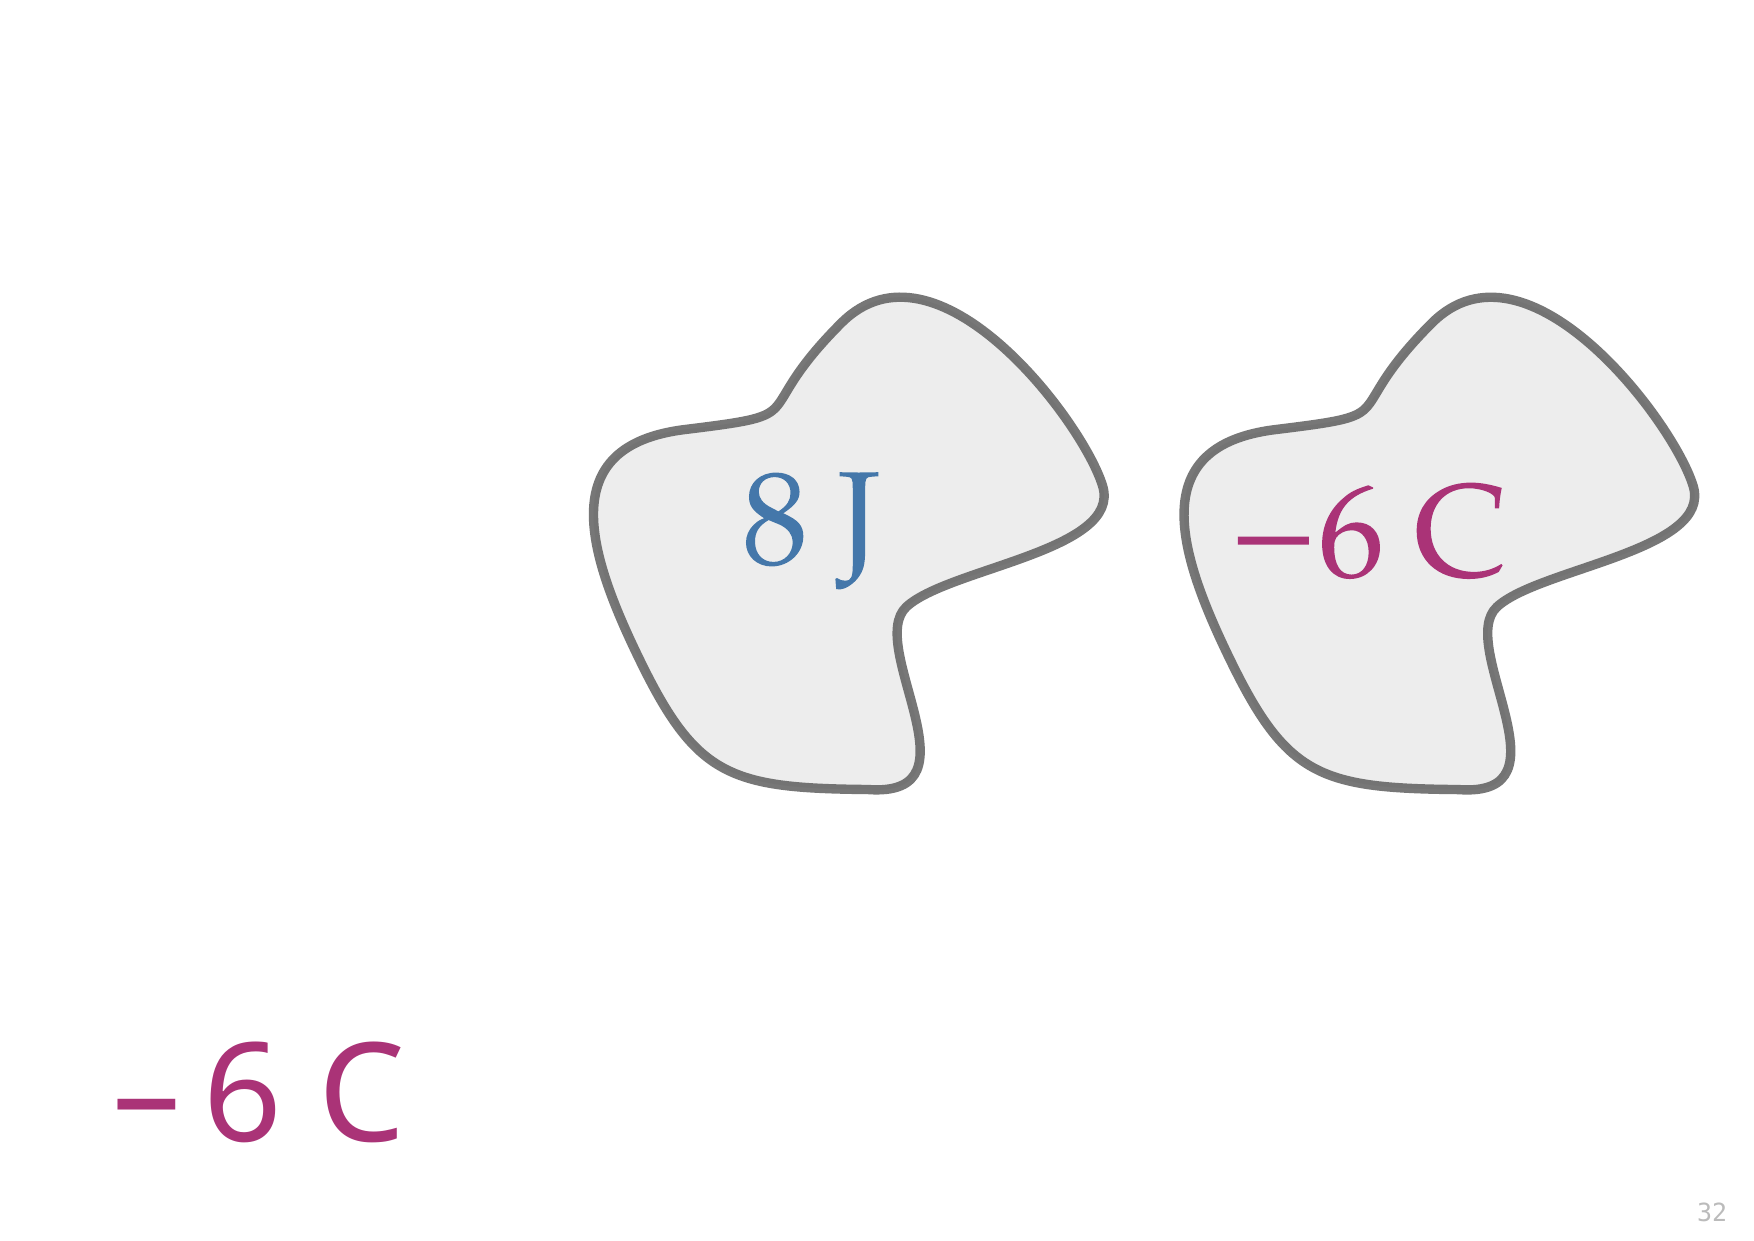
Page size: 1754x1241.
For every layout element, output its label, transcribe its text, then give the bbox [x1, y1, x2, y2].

text_box [1184, 297, 1695, 790]
text_box [593, 297, 1105, 790]
text_box – 6 C [97, 986, 414, 1139]
